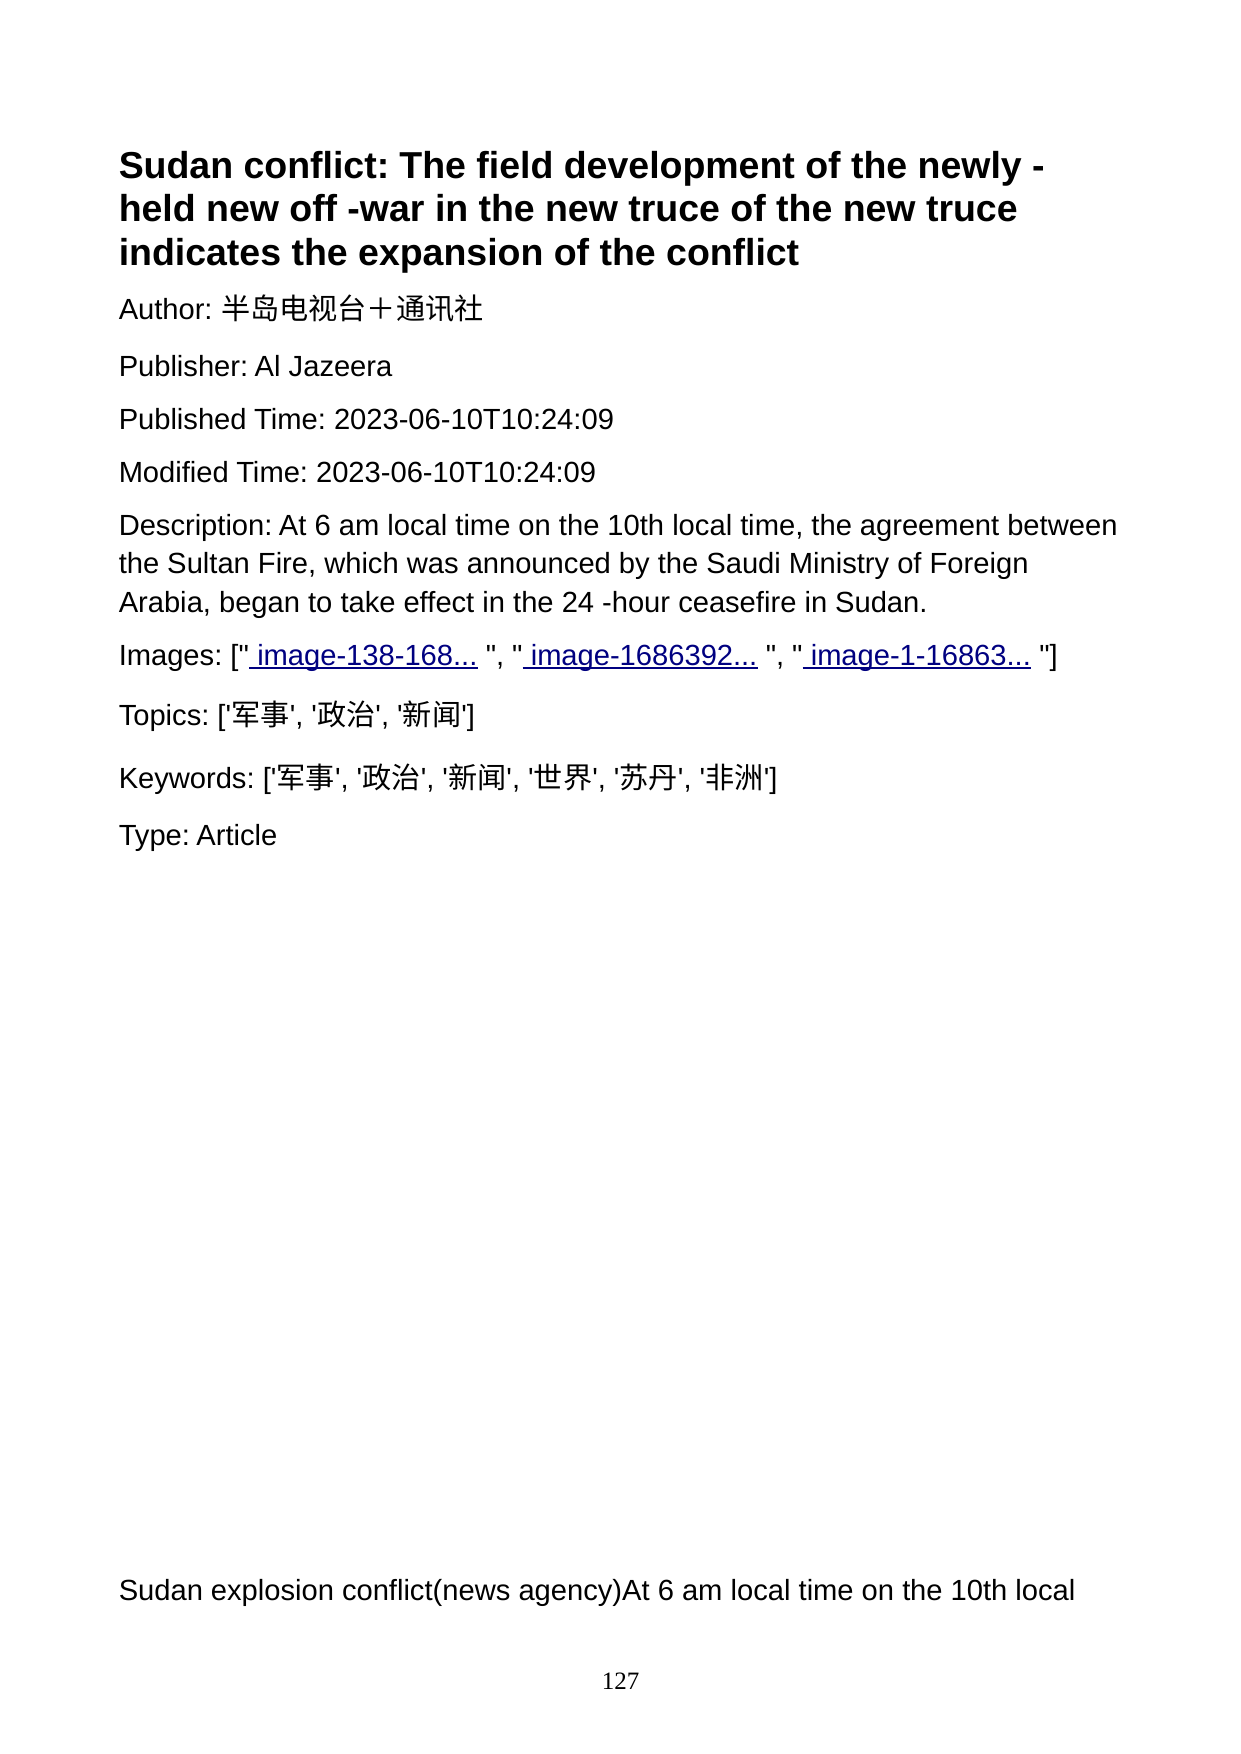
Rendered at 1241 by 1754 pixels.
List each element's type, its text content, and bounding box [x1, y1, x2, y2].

text Type: Article [118, 817, 1122, 851]
text Topics: ['军事', '政治', '新闻'] [118, 691, 1122, 733]
text Images: [" image-138-168... ", " image-1686392... ", " image-1-16863... "] [118, 638, 1122, 672]
subtitle Sudan conflict: The field development of the newly -held new off -war in the new truce of the new truce indicates the expansion of the conflict [118, 143, 1122, 273]
text Sudan explosion conflict(news agency)At 6 am local time on the 10th local [118, 871, 1122, 1607]
text Keywords: ['军事', '政治', '新闻', '世界', '苏丹', '非洲'] [118, 754, 1122, 797]
text Modified Time: 2023-06-10T10:24:09 [118, 455, 1122, 488]
text Author: 半岛电视台＋通讯社 [118, 285, 1122, 328]
text Published Time: 2023-06-10T10:24:09 [118, 402, 1122, 435]
text Description: At 6 am local time on the 10th local time, the agreement between the Sultan Fire, which was announced by the Saudi Ministry of Foreign Arabia, began to take effect in the 24 -hour ceasefire in Sudan. [118, 508, 1122, 618]
text Publisher: Al Jazeera [118, 348, 1122, 382]
